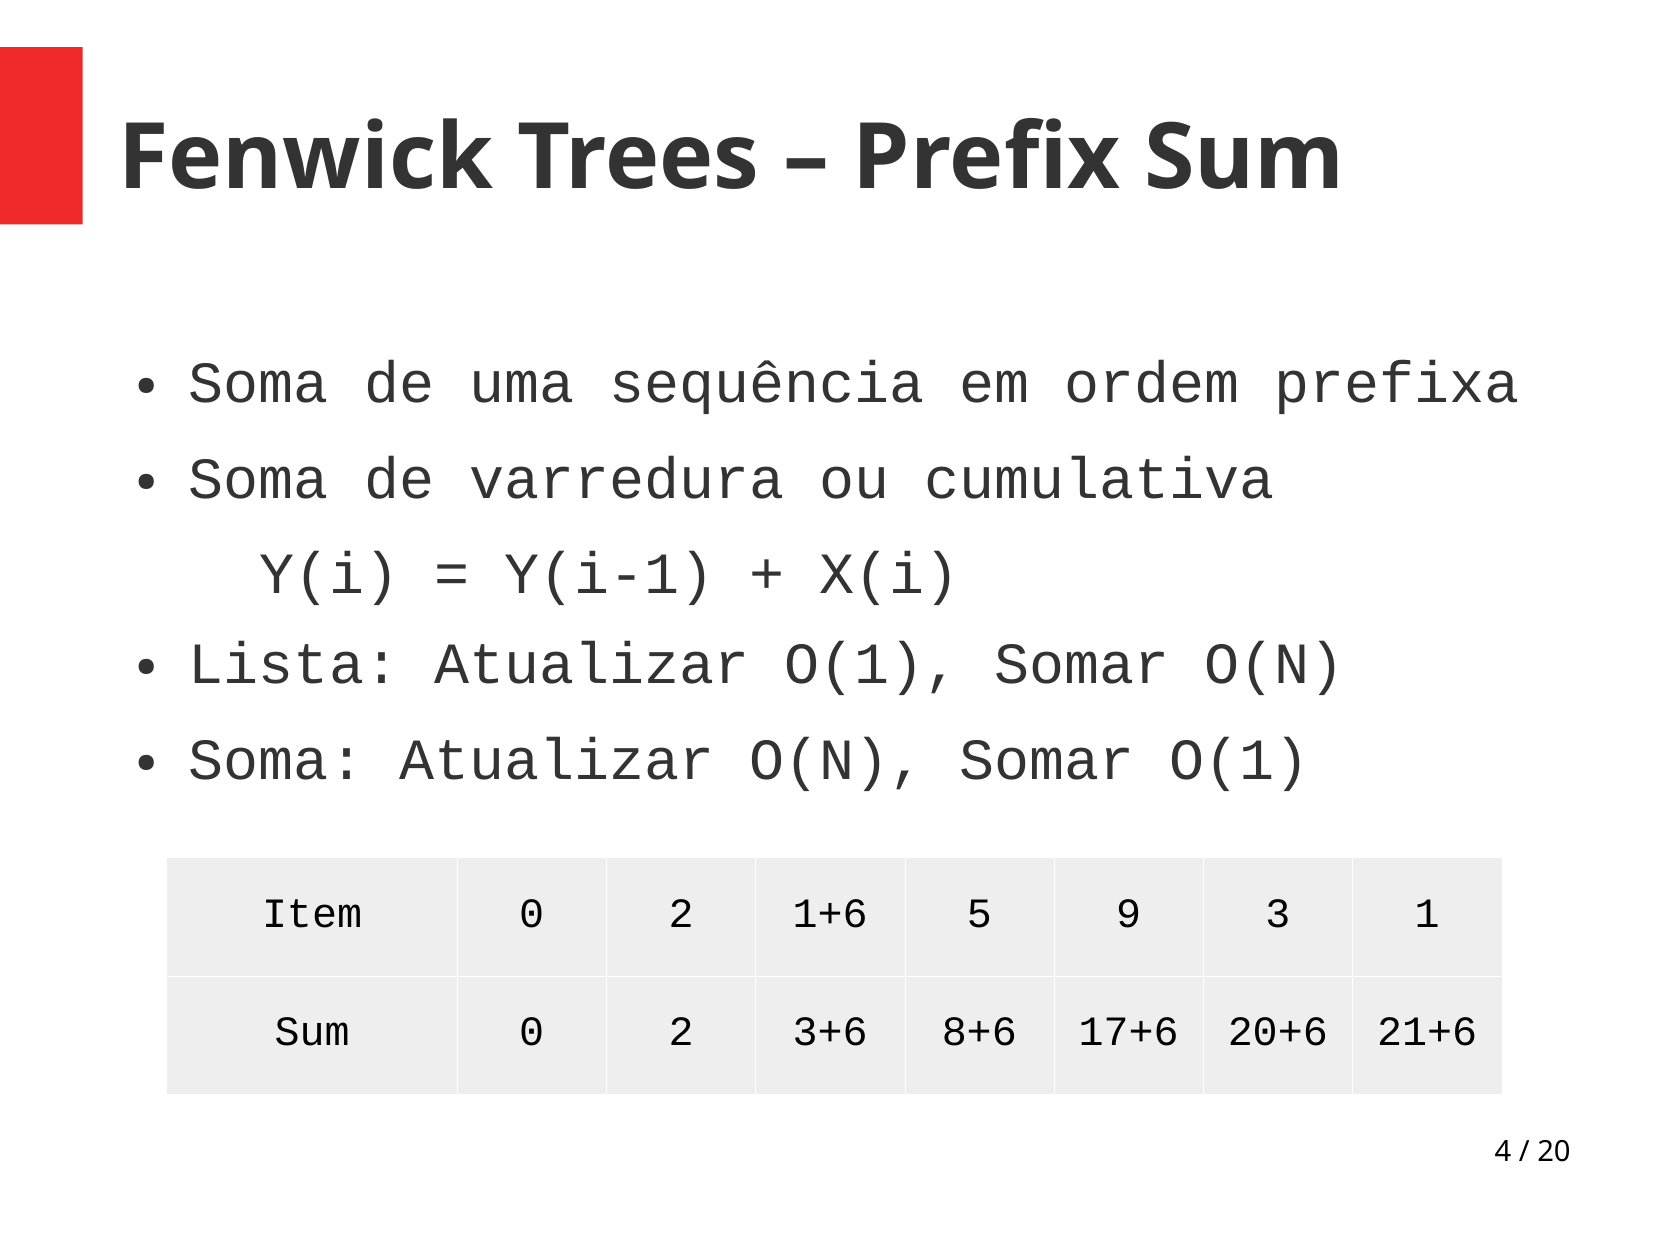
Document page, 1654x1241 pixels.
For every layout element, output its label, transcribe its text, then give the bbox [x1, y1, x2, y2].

table_cell 20+6 [1204, 977, 1352, 1094]
title Fenwick Trees – Prefix Sum [118, 49, 1571, 257]
table_header Item [167, 858, 457, 976]
table_header 0 [458, 858, 606, 976]
table_cell 21+6 [1353, 977, 1502, 1094]
table_cell Sum [167, 977, 457, 1094]
table_cell 8+6 [906, 977, 1054, 1094]
table_cell 3+6 [756, 977, 905, 1094]
table_cell 0 [458, 977, 606, 1094]
table_header 3 [1204, 858, 1352, 976]
table_header 1 [1353, 858, 1502, 976]
table_header 1+6 [756, 858, 905, 976]
list Soma de uma sequência em ordem prefixa Soma de varredura ou cumulativa Y(i) = Y(i-1) + X(i) Lista: Atualizar O(1), Somar O(N) Soma: Atualizar O(N), Somar O(1) [118, 354, 1536, 1074]
table_cell 17+6 [1055, 977, 1203, 1094]
table_cell 2 [607, 977, 755, 1094]
table_header 9 [1055, 858, 1203, 976]
table_header 5 [906, 858, 1054, 976]
table_header 2 [607, 858, 755, 976]
